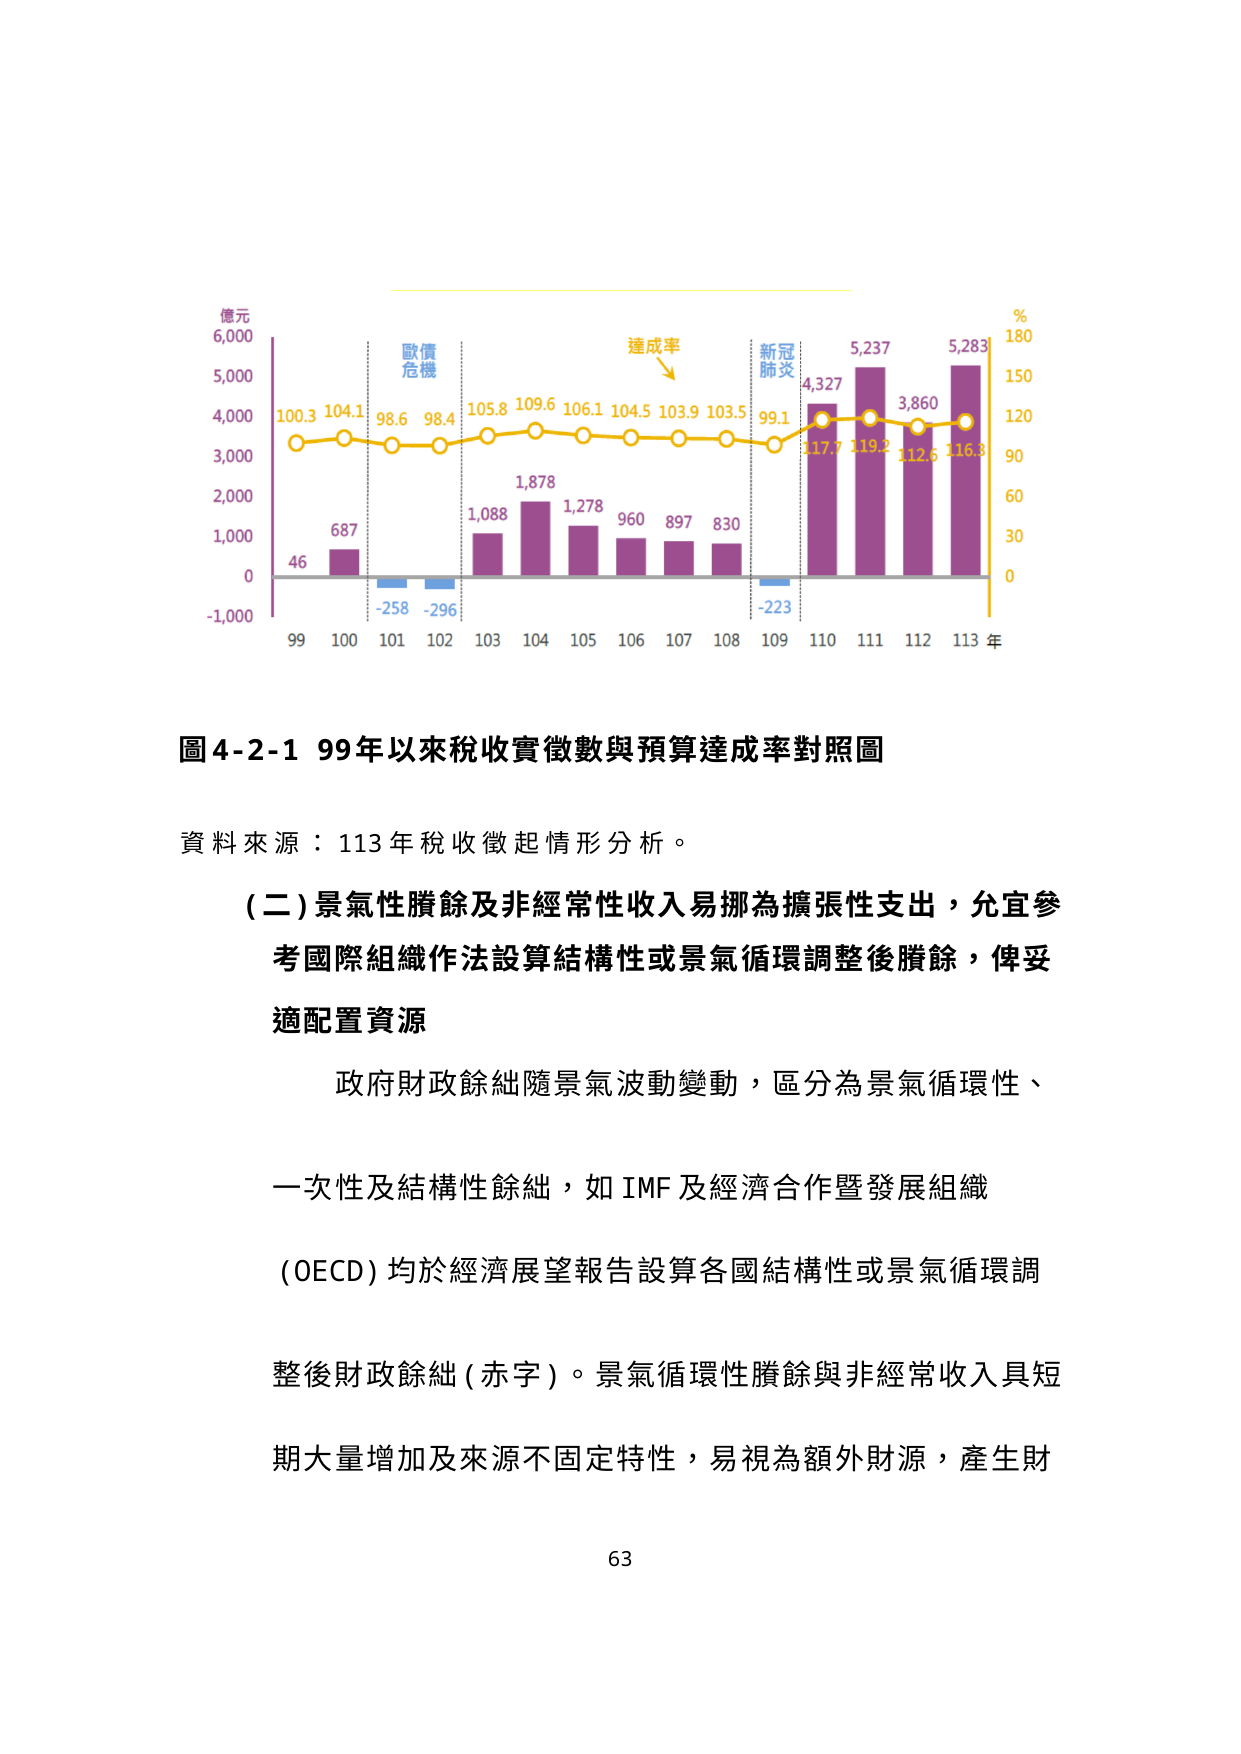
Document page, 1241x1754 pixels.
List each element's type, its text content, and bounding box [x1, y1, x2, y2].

text 政府財政餘絀隨景氣波動變動，區分為景氣循環性、一次性及結構性餘絀，如IMF及經濟合作暨發展組織(OECD)均於經濟展望報告設算各國結構性或景氣循環調整後財政餘絀(赤字)。景氣循環性賸餘與非經常收入具短期大量增加及來源不固定特性，易視為額外財源，產生財 [266, 1040, 1063, 1477]
text 資料來源：113年稅收徵起情形分析。 [177, 790, 1063, 852]
text [177, 227, 1063, 290]
text 圖4-2-1 99年以來稅收實徵數與預算達成率對照圖 [177, 652, 1063, 790]
text (二)景氣性賸餘及非經常性收入易挪為擴張性支出，允宜參考國際組織作法設算結構性或景氣循環調整後賸餘，俾妥適配置資源 [236, 852, 1063, 1040]
